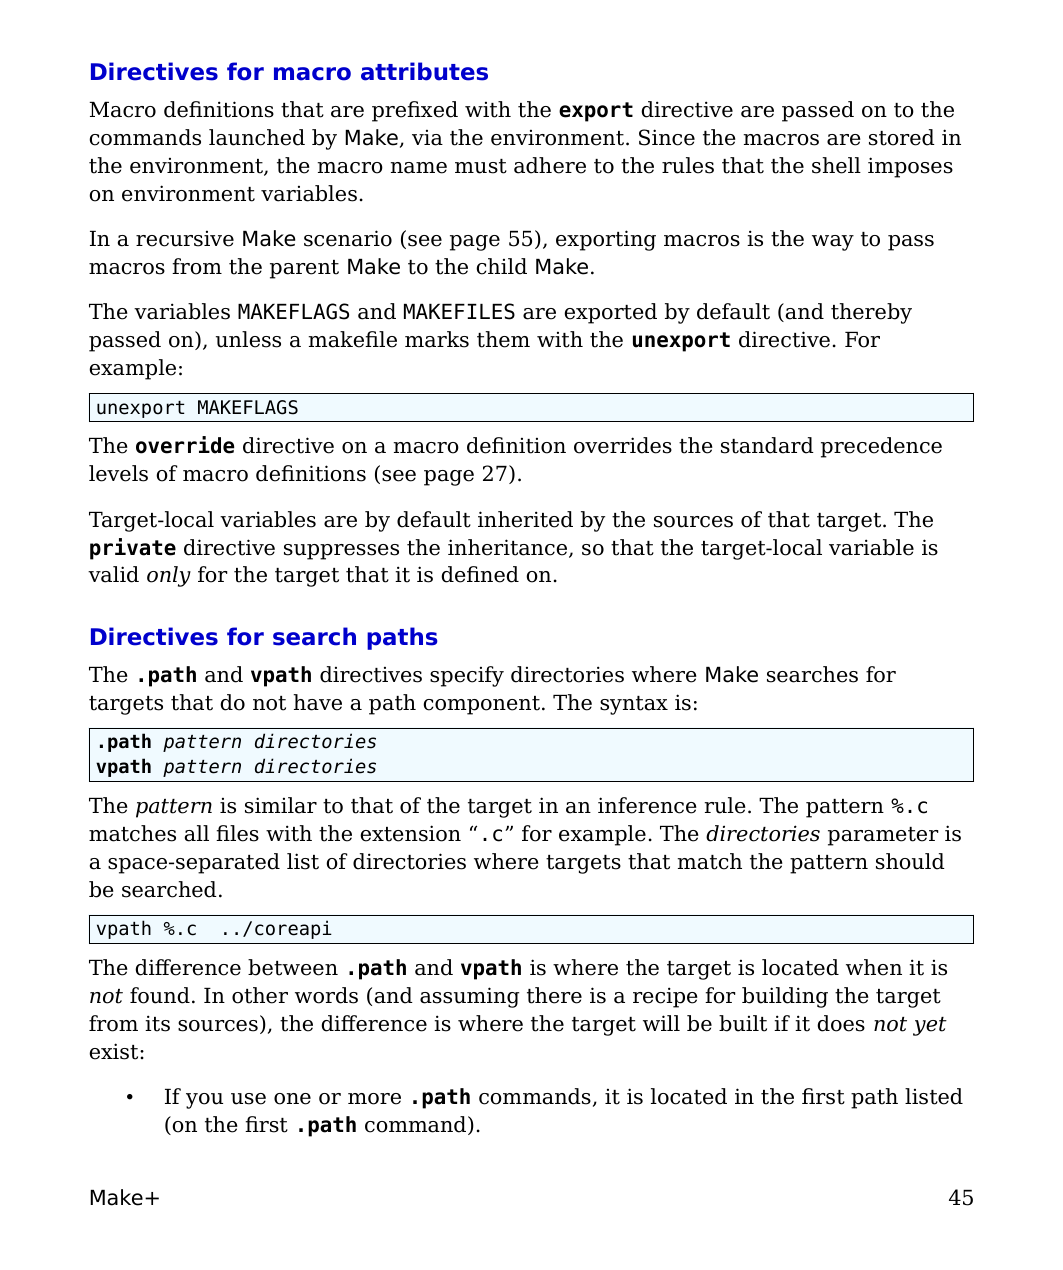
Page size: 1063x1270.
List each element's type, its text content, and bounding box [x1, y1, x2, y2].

list If you use one or more .path commands, it is located in the first path listed (on the first .path command). [126, 1085, 974, 1137]
text The override directive on a macro definition overrides the standard precedence levels of macro definitions (see page 27). [88, 434, 974, 487]
text vpath %.c ../coreapi [90, 916, 973, 943]
subtitle Directives for search paths [88, 624, 974, 651]
text Macro definitions that are prefixed with the export directive are passed on to the commands launched by Make, via the environment. Since the macros are stored in the environment, the macro name must adhere to the rules that the shell imposes on environment variables. [88, 98, 974, 206]
text vpath pattern directories [90, 752, 973, 781]
subtitle Directives for macro attributes [88, 59, 974, 86]
text The difference between .path and vpath is where the target is located when it is not found. In other words (and assuming there is a recipe for building the target from its sources), the difference is where the target will be built if it does not yet exist: [88, 956, 974, 1064]
text unexport MAKEFLAGS [90, 394, 973, 421]
text The pattern is similar to that of the target in an inference rule. The pattern %.c matches all files with the extension “.c” for example. The directories parameter is a space-separated list of directories where targets that match the pattern should be searched. [88, 794, 974, 902]
text In a recursive Make scenario (see page 55), exporting macros is the way to pass macros from the parent Make to the child Make. [88, 227, 974, 279]
text The .path and vpath directives specify directories where Make searches for targets that do not have a path component. The syntax is: [88, 663, 974, 715]
text The variables MAKEFLAGS and MAKEFILES are exported by default (and thereby passed on), unless a makefile marks them with the unexport directive. For example: [88, 300, 974, 380]
text .path pattern directories [90, 729, 973, 752]
text Target-local variables are by default inherited by the sources of that target. The private directive suppresses the inheritance, so that the target-local variable is valid only for the target that it is defined on. [88, 508, 974, 588]
